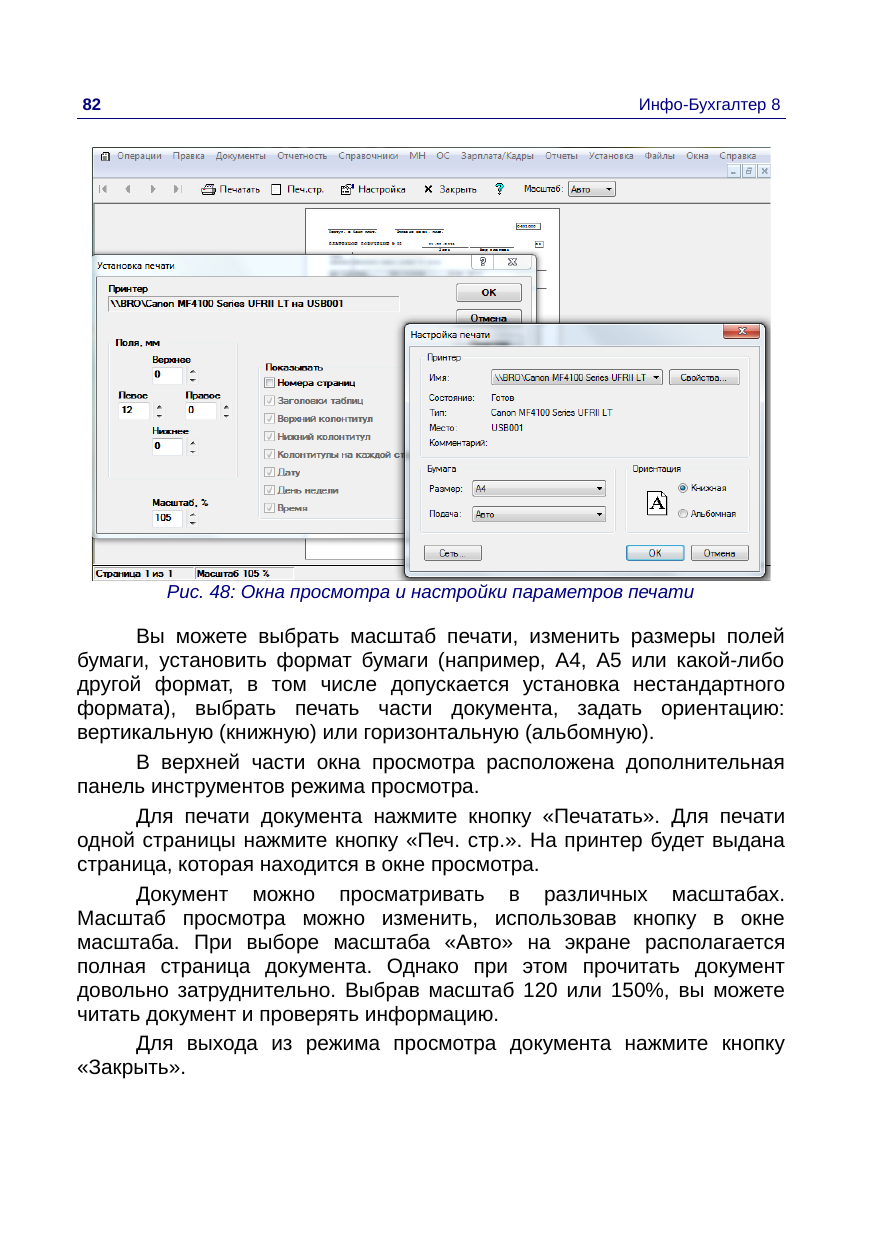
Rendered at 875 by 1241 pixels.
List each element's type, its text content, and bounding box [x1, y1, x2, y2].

text Вы можете выбрать масштаб печати, изменить размеры полей бумаги, установить формат бумаги (например, А4, А5 или какой-либо другой формат, в том числе допускается установка нестандартного формата), выбрать печать части документа, задать ориентацию: вертикальную (книжную) или горизонтальную (альбомную). [77, 624, 786, 744]
text В верхней части окна просмотра расположена дополнительная панель инструментов режима просмотра. [77, 750, 786, 798]
picture [91, 147, 771, 581]
text Документ можно просматривать в различных масштабах. Масштаб просмотра можно изменить, использовав кнопку в окне масштаба. При выборе масштаба «Авто» на экране располагается полная страница документа. Однако при этом прочитать документ довольно затруднительно. Выбрав масштаб 120 или 150%, вы можете читать документ и проверять информацию. [77, 882, 786, 1025]
text Для печати документа нажмите кнопку «Печатать». Для печати одной страницы нажмите кнопку «Печ. стр.». На принтер будет выдана страница, которая находится в окне просмотра. [77, 804, 786, 876]
text Рис. 48: Окна просмотра и настройки параметров печати [92, 581, 771, 603]
text Для выхода из режима просмотра документа нажмите кнопку «Закрыть». [77, 1031, 786, 1079]
